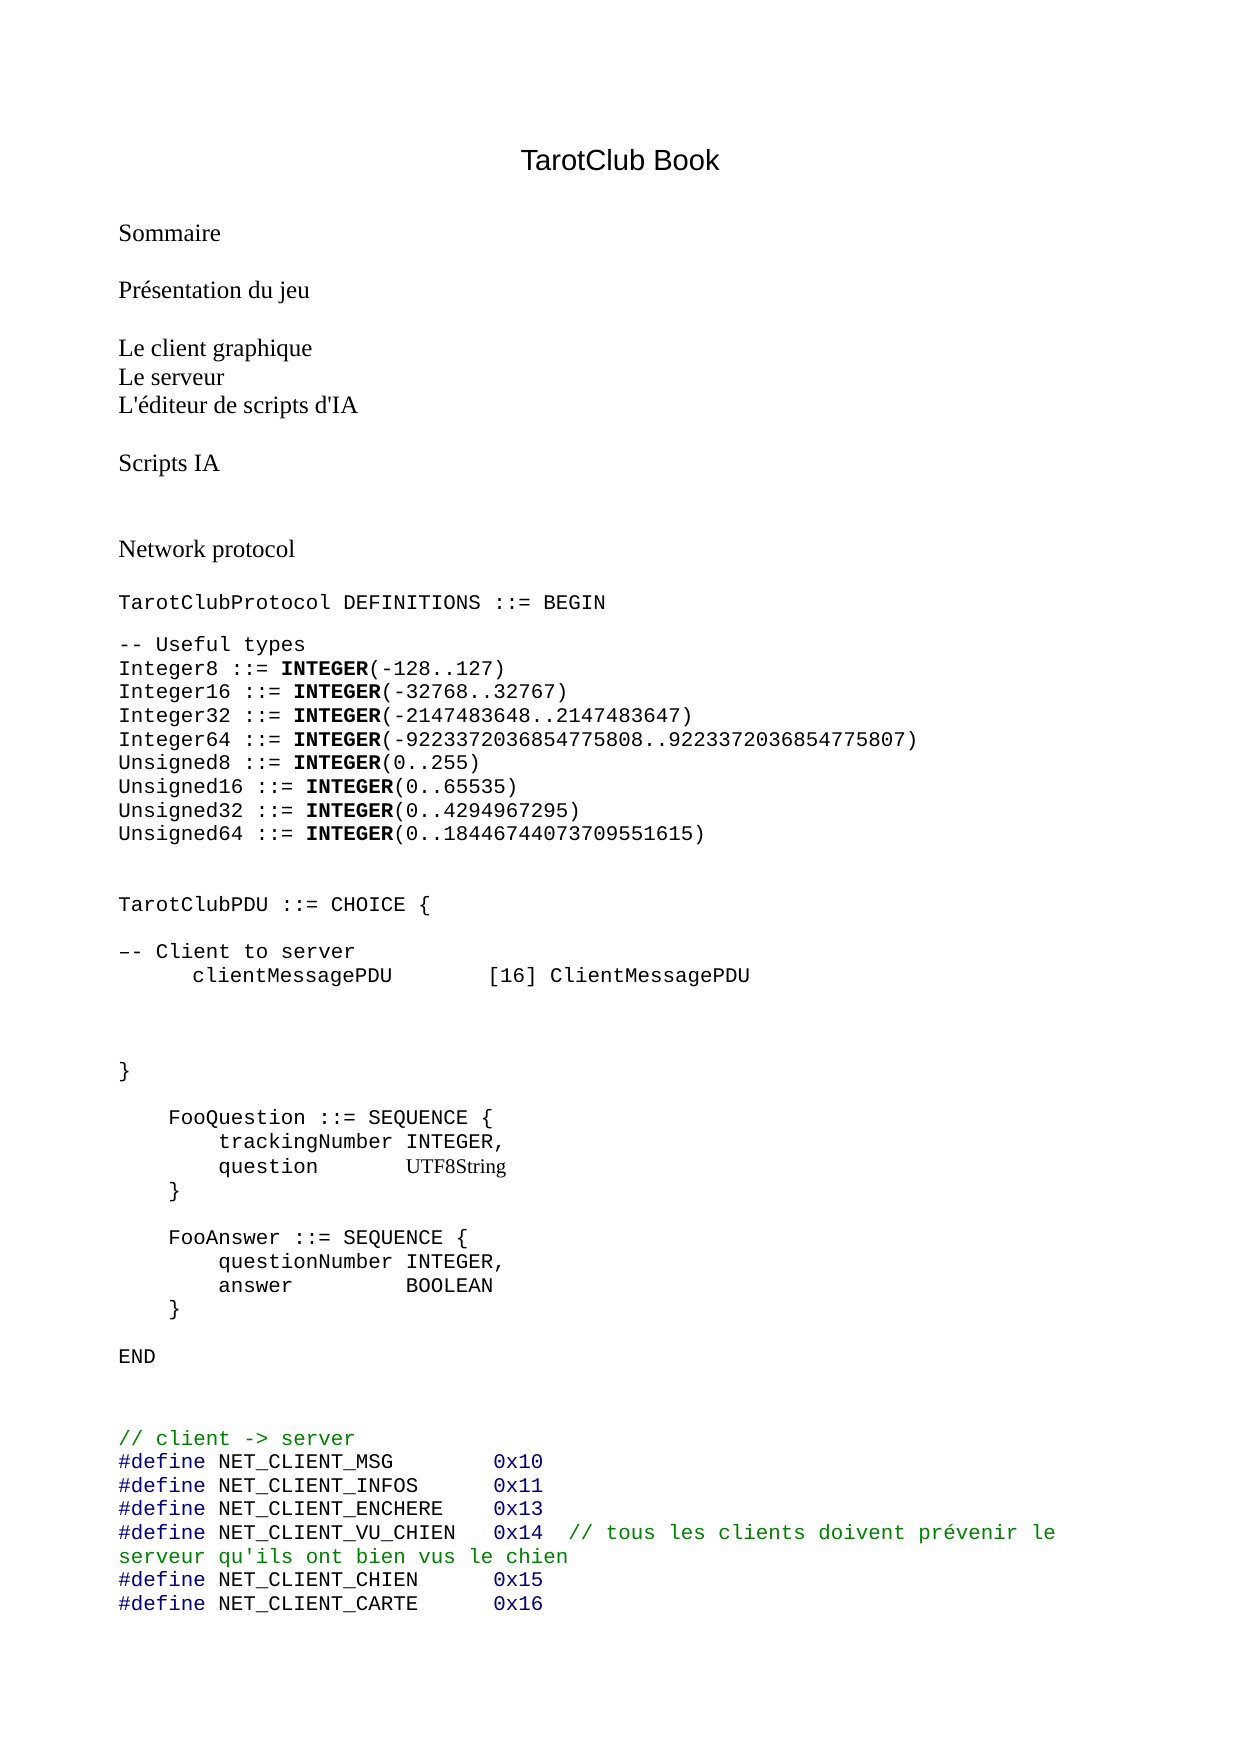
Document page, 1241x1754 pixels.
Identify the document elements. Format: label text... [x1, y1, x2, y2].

text –- Client to server [118, 942, 1122, 965]
text Integer64 ::= INTEGER(-9223372036854775808..9223372036854775807) [118, 729, 1122, 752]
text FooQuestion ::= SEQUENCE { [118, 1107, 1122, 1131]
text Unsigned32 ::= INTEGER(0..4294967295) [118, 800, 1122, 823]
text -- Useful types [118, 634, 1122, 658]
text FooAnswer ::= SEQUENCE { [118, 1227, 1122, 1251]
text END [118, 1346, 1122, 1369]
text // client -> server [118, 1427, 1122, 1451]
text } [118, 1298, 1122, 1322]
text Unsigned16 ::= INTEGER(0..65535) [118, 776, 1122, 800]
text Le client graphique [118, 333, 1122, 362]
text Network protocol [118, 534, 1122, 563]
text #define NET_CLIENT_CARTE 0x16 [118, 1593, 1122, 1617]
text questionNumber INTEGER, [118, 1251, 1122, 1275]
text Présentation du jeu [118, 275, 1122, 304]
text Integer32 ::= INTEGER(-2147483648..2147483647) [118, 705, 1122, 729]
text trackingNumber INTEGER, [118, 1131, 1122, 1154]
text Integer16 ::= INTEGER(-32768..32767) [118, 681, 1122, 705]
text #define NET_CLIENT_INFOS 0x11 [118, 1475, 1122, 1498]
text #define NET_CLIENT_MSG 0x10 [118, 1451, 1122, 1475]
text Unsigned8 ::= INTEGER(0..255) [118, 752, 1122, 776]
text answer BOOLEAN [118, 1275, 1122, 1298]
text #define NET_CLIENT_ENCHERE 0x13 [118, 1498, 1122, 1522]
text Le serveur [118, 362, 1122, 390]
text Unsigned64 ::= INTEGER(0..18446744073709551615) [118, 823, 1122, 847]
text L'éditeur de scripts d'IA [118, 390, 1122, 419]
text Sommaire [118, 218, 1122, 247]
text Integer8 ::= INTEGER(-128..127) [118, 658, 1122, 681]
text } [118, 1180, 1122, 1204]
text Scripts IA [118, 448, 1122, 477]
text } [118, 1060, 1122, 1083]
text TarotClubPDU ::= CHOICE { [118, 894, 1122, 918]
text clientMessagePDU [16] ClientMessagePDU [118, 965, 1122, 989]
text TarotClubProtocol DEFINITIONS ::= BEGIN [118, 592, 1122, 615]
text #define NET_CLIENT_CHIEN 0x15 [118, 1569, 1122, 1593]
text #define NET_CLIENT_VU_CHIEN 0x14 // tous les clients doivent prévenir le serveur qu'ils ont bien vus le chien [118, 1522, 1122, 1569]
subtitle TarotClub Book [118, 143, 1122, 177]
text question UTF8String [118, 1154, 1122, 1180]
